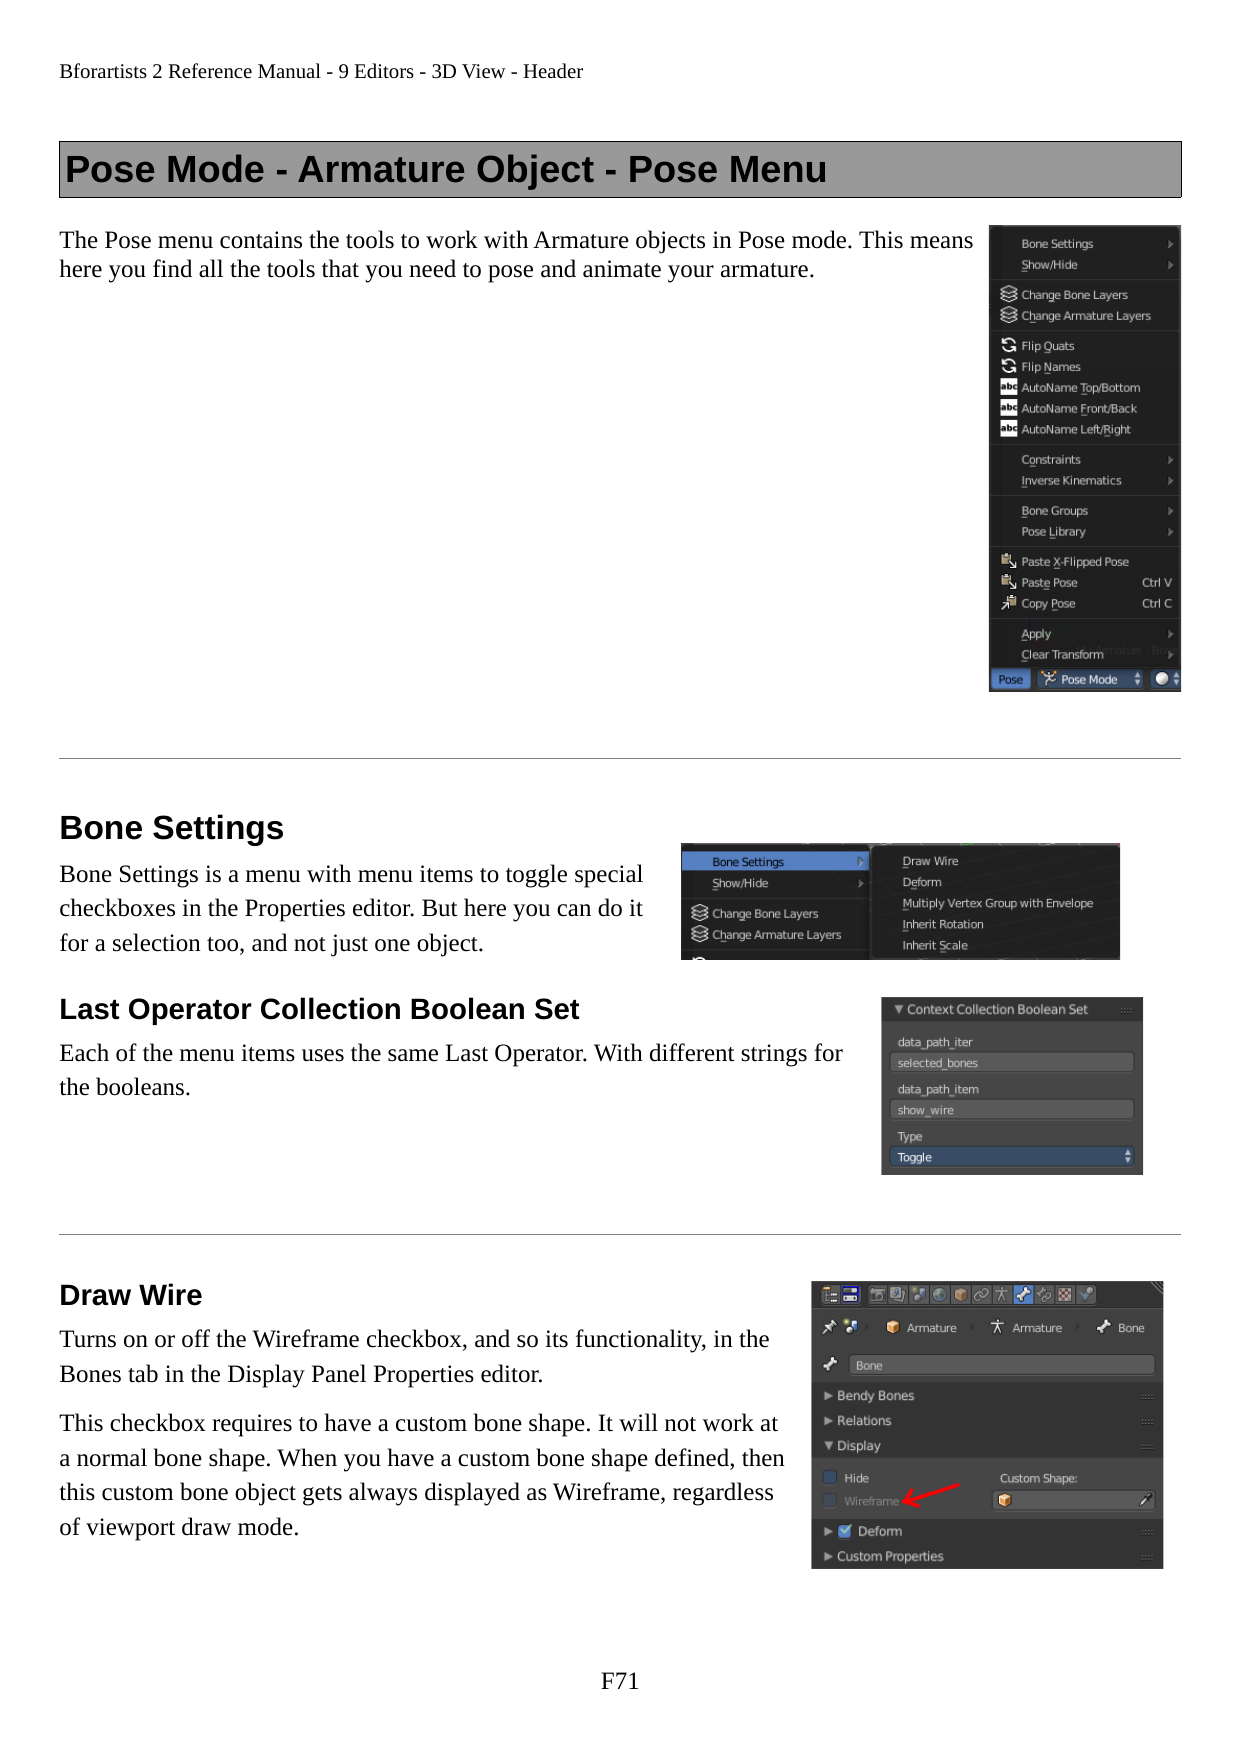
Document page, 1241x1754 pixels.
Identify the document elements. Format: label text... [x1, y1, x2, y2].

subtitle Last Operator Collection Boolean Set [59, 992, 1181, 1025]
text This checkbox requires to have a custom bone shape. It will not work at a normal bone shape. When you have a custom bone shape defined, then this custom bone object gets always displayed as Wireframe, regardless of viewport draw mode. [59, 1408, 811, 1540]
subtitle Draw Wire [59, 1278, 1181, 1312]
text [1121, 859, 1181, 957]
table_header Pose Mode - Armature Object - Pose Menu [60, 142, 1181, 197]
text Bone Settings is a menu with menu items to toggle special checkboxes in the Properties editor. But here you can do it for a selection too, and not just one object. [59, 859, 681, 957]
text [1144, 1038, 1181, 1101]
picture [988, 225, 1182, 692]
picture [811, 1281, 1164, 1569]
picture [881, 997, 1144, 1175]
subtitle Bone Settings [59, 808, 1181, 847]
picture [681, 843, 1121, 960]
text The Pose menu contains the tools to work with Armature objects in Pose mode. This means here you find all the tools that you need to pose and animate your armature. [59, 225, 988, 283]
text Each of the menu items uses the same Last Operator. With different strings for the booleans. [59, 1038, 881, 1101]
text Turns on or off the Wireframe checkbox, and so its functionality, in the Bones tab in the Display Panel Properties editor. [59, 1324, 811, 1388]
